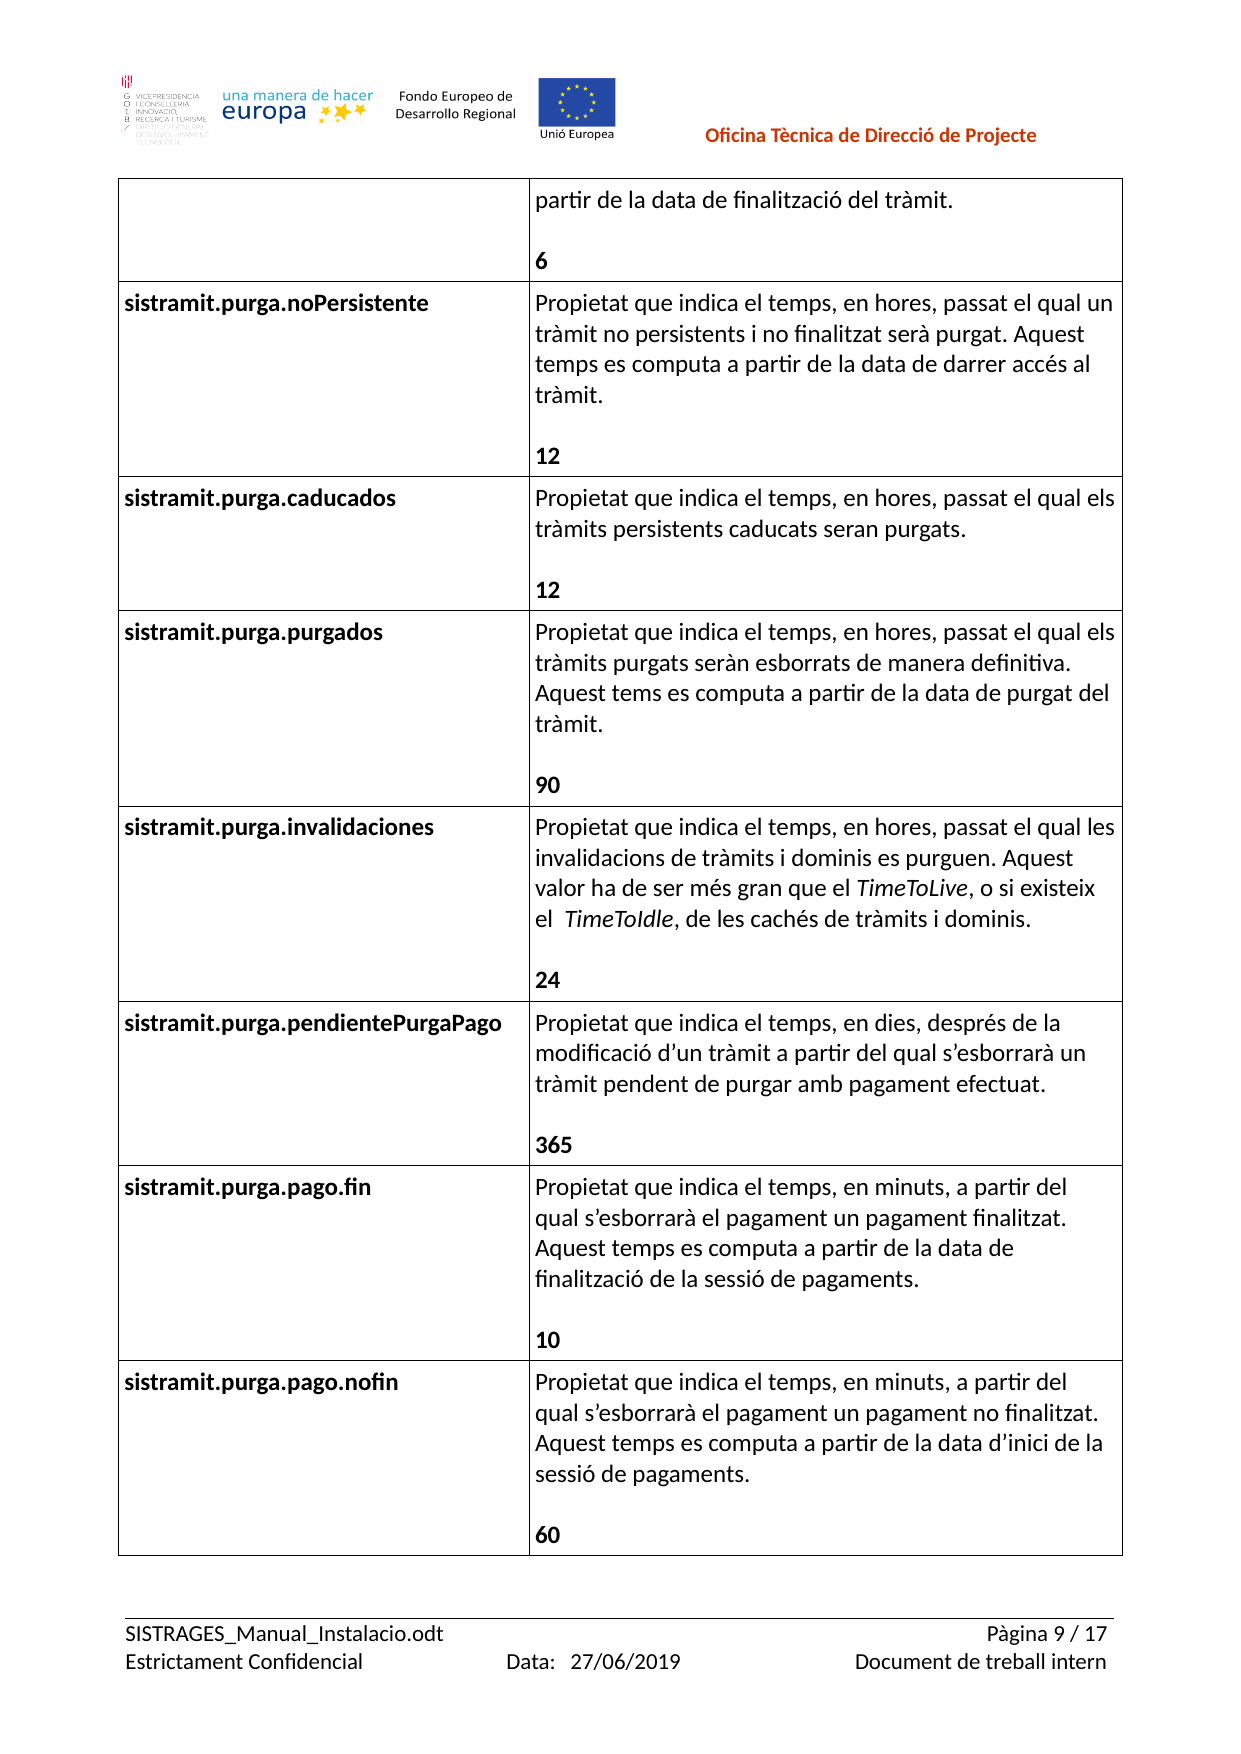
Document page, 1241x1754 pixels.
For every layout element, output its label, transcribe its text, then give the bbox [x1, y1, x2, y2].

table_cell [119, 179, 529, 281]
table_cell Propietat que indica el temps, en minuts, a partir del qual s’esborrarà el pagament un pagament finalitzat. Aquest temps es computa a partir de la data de finalització de la sessió de pagaments. 10 [530, 1166, 1122, 1360]
table_cell sistramit.purga.noPersistente [119, 282, 529, 476]
table_cell sistramit.purga.pago.fin [119, 1166, 529, 1360]
picture [219, 73, 621, 147]
table_cell Propietat que indica el temps, en hores, passat el qual els tràmits persistents caducats seran purgats. 12 [530, 477, 1122, 610]
picture [118, 73, 213, 147]
table_cell sistramit.purga.purgados [119, 611, 529, 806]
table_cell sistramit.purga.invalidaciones [119, 807, 529, 1001]
table_cell Propietat que indica el temps, en hores, passat el qual les invalidacions de tràmits i dominis es purguen. Aquest valor ha de ser més gran que el TimeToLive, o si existeix el TimeToIdle, de les cachés de tràmits i dominis. 24 [530, 807, 1122, 1001]
table_cell Propietat que indica el temps, en minuts, a partir del qual s’esborrarà el pagament un pagament no finalitzat. Aquest temps es computa a partir de la data d’inici de la sessió de pagaments. 60 [530, 1361, 1122, 1555]
table_cell partir de la data de finalització del tràmit. 6 [530, 179, 1122, 281]
table_cell Propietat que indica el temps, en hores, passat el qual un tràmit no persistents i no finalitzat serà purgat. Aquest temps es computa a partir de la data de darrer accés al tràmit. 12 [530, 282, 1122, 476]
table_cell sistramit.purga.caducados [119, 477, 529, 610]
table_cell Propietat que indica el temps, en hores, passat el qual els tràmits purgats seràn esborrats de manera definitiva. Aquest tems es computa a partir de la data de purgat del tràmit. 90 [530, 611, 1122, 806]
table_cell sistramit.purga.pendientePurgaPago [119, 1002, 529, 1165]
table_cell sistramit.purga.pago.nofin [119, 1361, 529, 1555]
table_cell Propietat que indica el temps, en dies, després de la modificació d’un tràmit a partir del qual s’esborrarà un tràmit pendent de purgar amb pagament efectuat. 365 [530, 1002, 1122, 1165]
